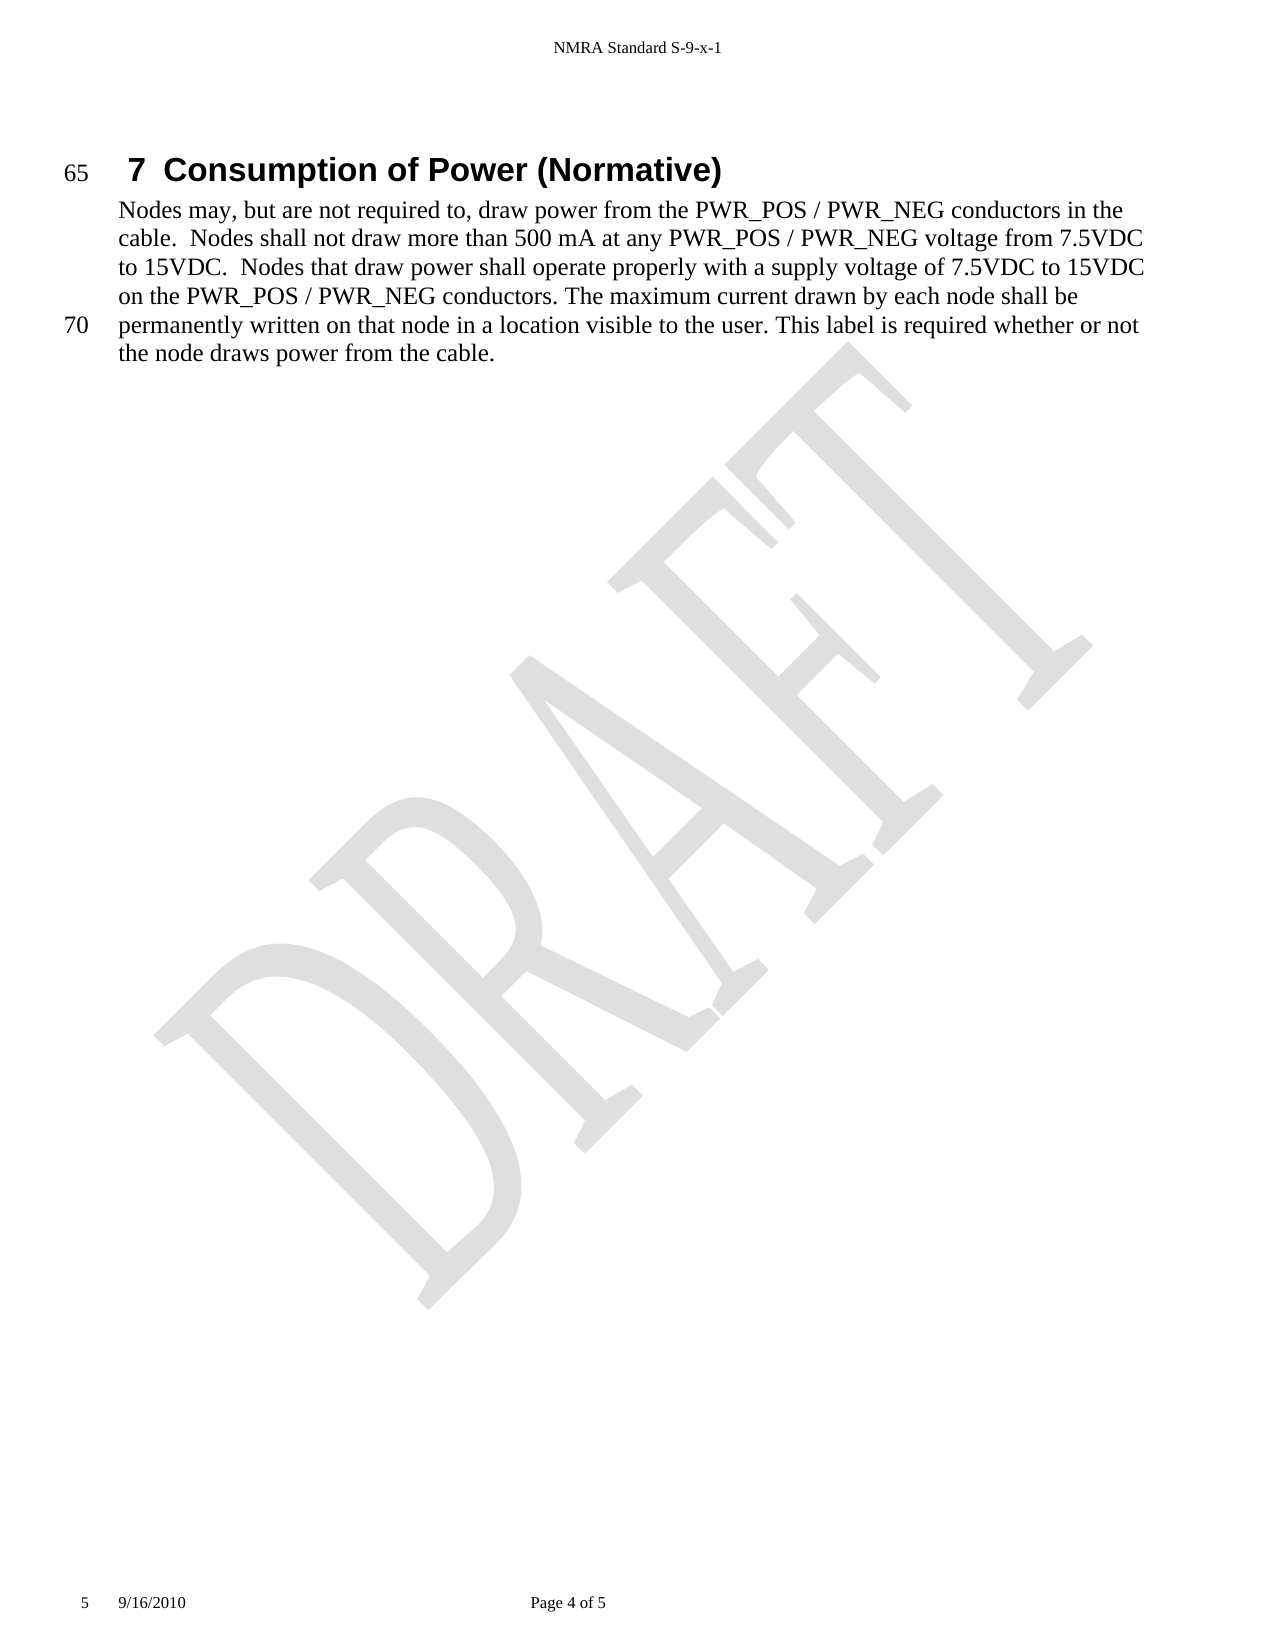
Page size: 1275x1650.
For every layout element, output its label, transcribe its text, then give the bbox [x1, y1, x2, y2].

subtitle Consumption of Power (Normative) [118, 150, 1157, 188]
text Nodes may, but are not required to, draw power from the PWR_POS / PWR_NEG conductors in the cable. Nodes shall not draw more than 500 mA at any PWR_POS / PWR_NEG voltage from 7.5VDC to 15VDC. Nodes that draw power shall operate properly with a supply voltage of 7.5VDC to 15VDC on the PWR_POS / PWR_NEG conductors. The maximum current drawn by each node shall be permanently written on that node in a location visible to the user. This label is required whether or not the node draws power from the cable. [118, 195, 1157, 367]
